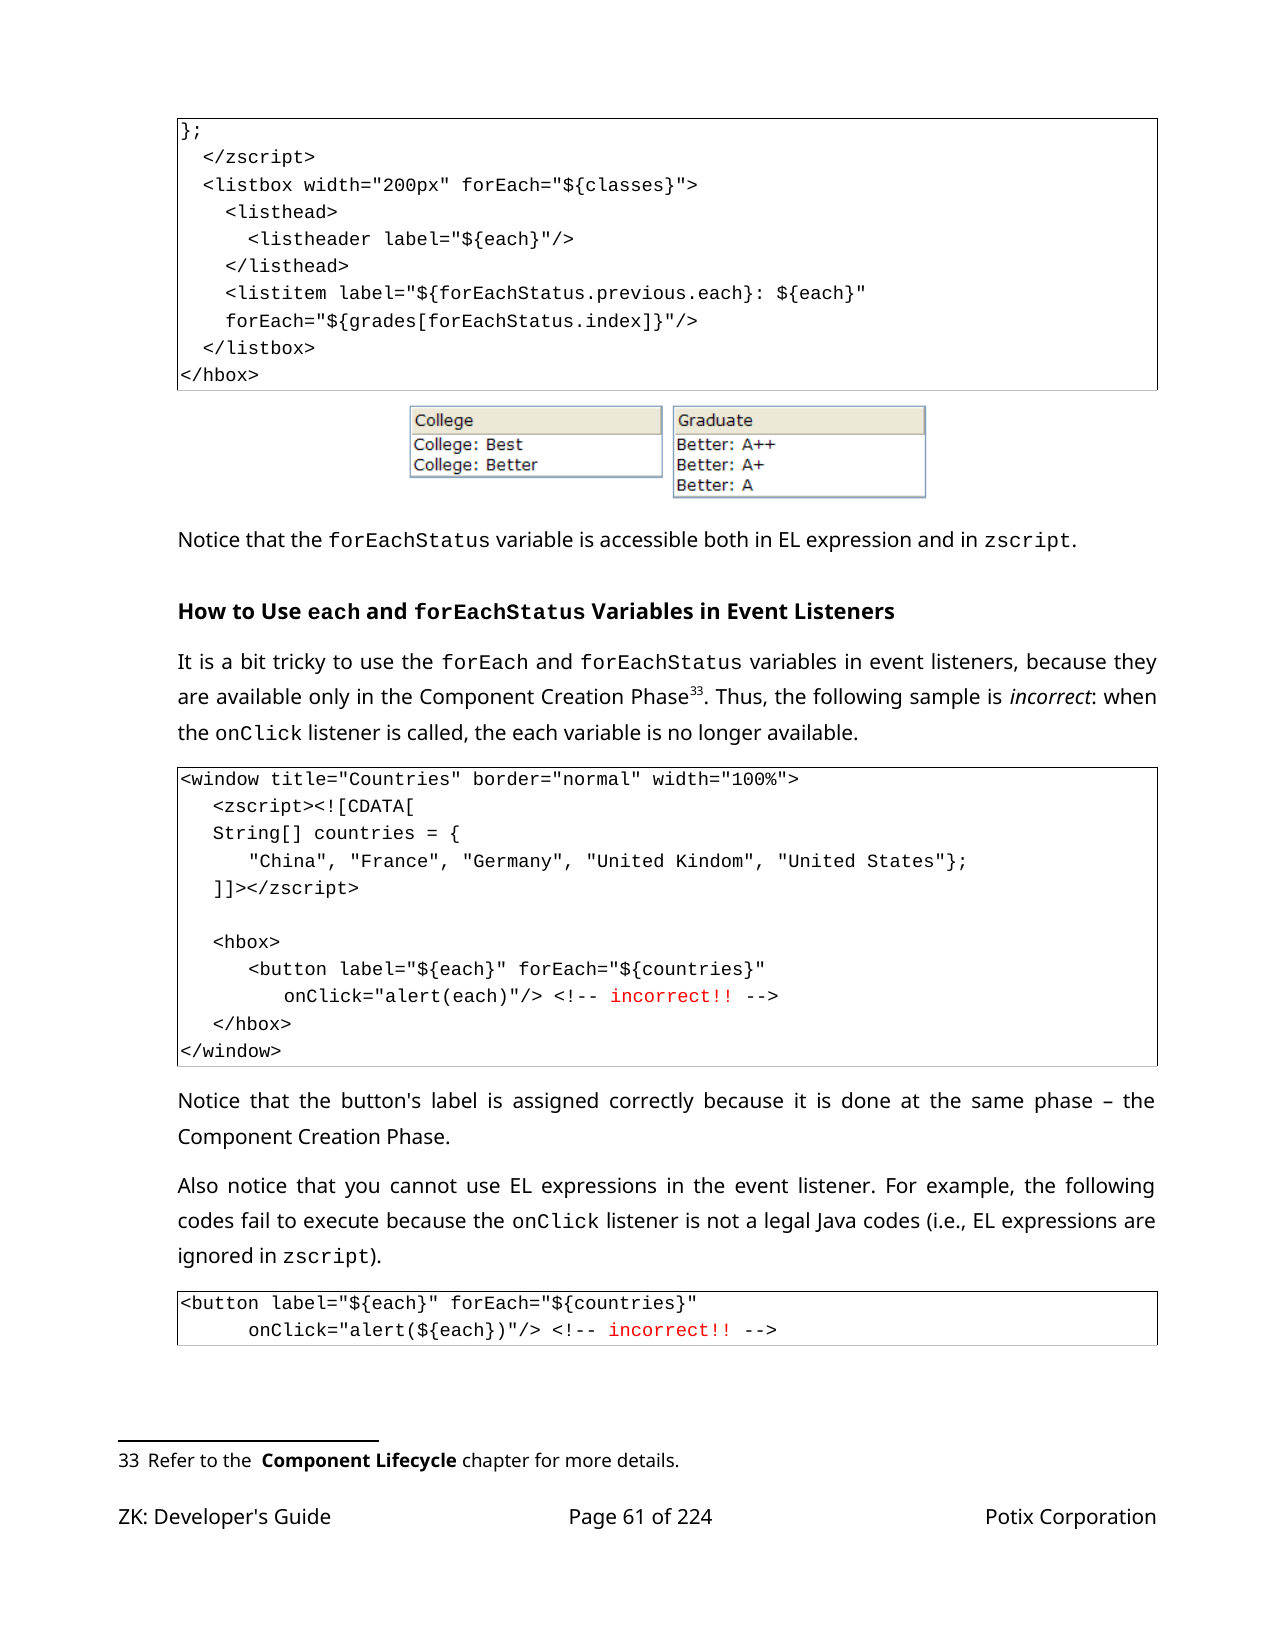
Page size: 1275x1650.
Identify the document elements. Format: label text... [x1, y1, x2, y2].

text Notice that the button's label is assigned correctly because it is done at the same phase – the Component Creation Phase. [177, 1087, 1157, 1150]
text }; [178, 119, 1157, 142]
text Notice that the forEachStatus variable is accessible both in EL expression and in zscript. [177, 501, 1157, 554]
text </hbox> [178, 363, 1157, 390]
text Also notice that you cannot use EL expressions in the event listener. For example, the following codes fail to execute because the onClick listener is not a legal Java codes (i.e., EL expressions are ignored in zscript). [177, 1171, 1157, 1270]
text <listitem label="${forEachStatus.previous.each}: ${each}" [178, 281, 1157, 306]
text onClick="alert(each)"/> <!-- incorrect!! --> [178, 984, 1157, 1009]
text <hbox> [178, 930, 1157, 954]
text "China", "France", "Germany", "United Kindom", "United States"}; [178, 848, 1157, 873]
text It is a bit tricky to use the forEach and forEachStatus variables in event listeners, because they are available only in the Component Creation Phase. Thus, the following sample is incorrect: when the onClick listener is called, the each variable is no longer available. [177, 647, 1157, 746]
text <listhead> [178, 200, 1157, 224]
text </hbox> [178, 1012, 1157, 1036]
text </listhead> [178, 254, 1157, 278]
text String[] countries = { [178, 821, 1157, 846]
text <listheader label="${each}"/> [178, 227, 1157, 251]
text forEach="${grades[forEachStatus.index]}"/> [178, 308, 1157, 333]
subtitle How to Use each and forEachStatus Variables in Event Listeners [177, 596, 1157, 626]
picture [407, 403, 930, 501]
text <window title="Countries" border="normal" width="100%"> [178, 768, 1157, 791]
text onClick="alert(${each})"/> <!-- incorrect!! --> [178, 1318, 1157, 1345]
text <zscript><![CDATA[ [178, 794, 1157, 818]
text <button label="${each}" forEach="${countries}" [178, 1292, 1157, 1315]
text </listbox> [178, 336, 1157, 360]
text </zscript> [178, 145, 1157, 169]
text <listbox width="200px" forEach="${classes}"> [178, 172, 1157, 197]
text Refer to the Component Lifecycle chapter for more details. [118, 1447, 1157, 1473]
text ]]></zscript> [178, 876, 1157, 900]
text <button label="${each}" forEach="${countries}" [178, 957, 1157, 981]
text </window> [178, 1039, 1157, 1066]
